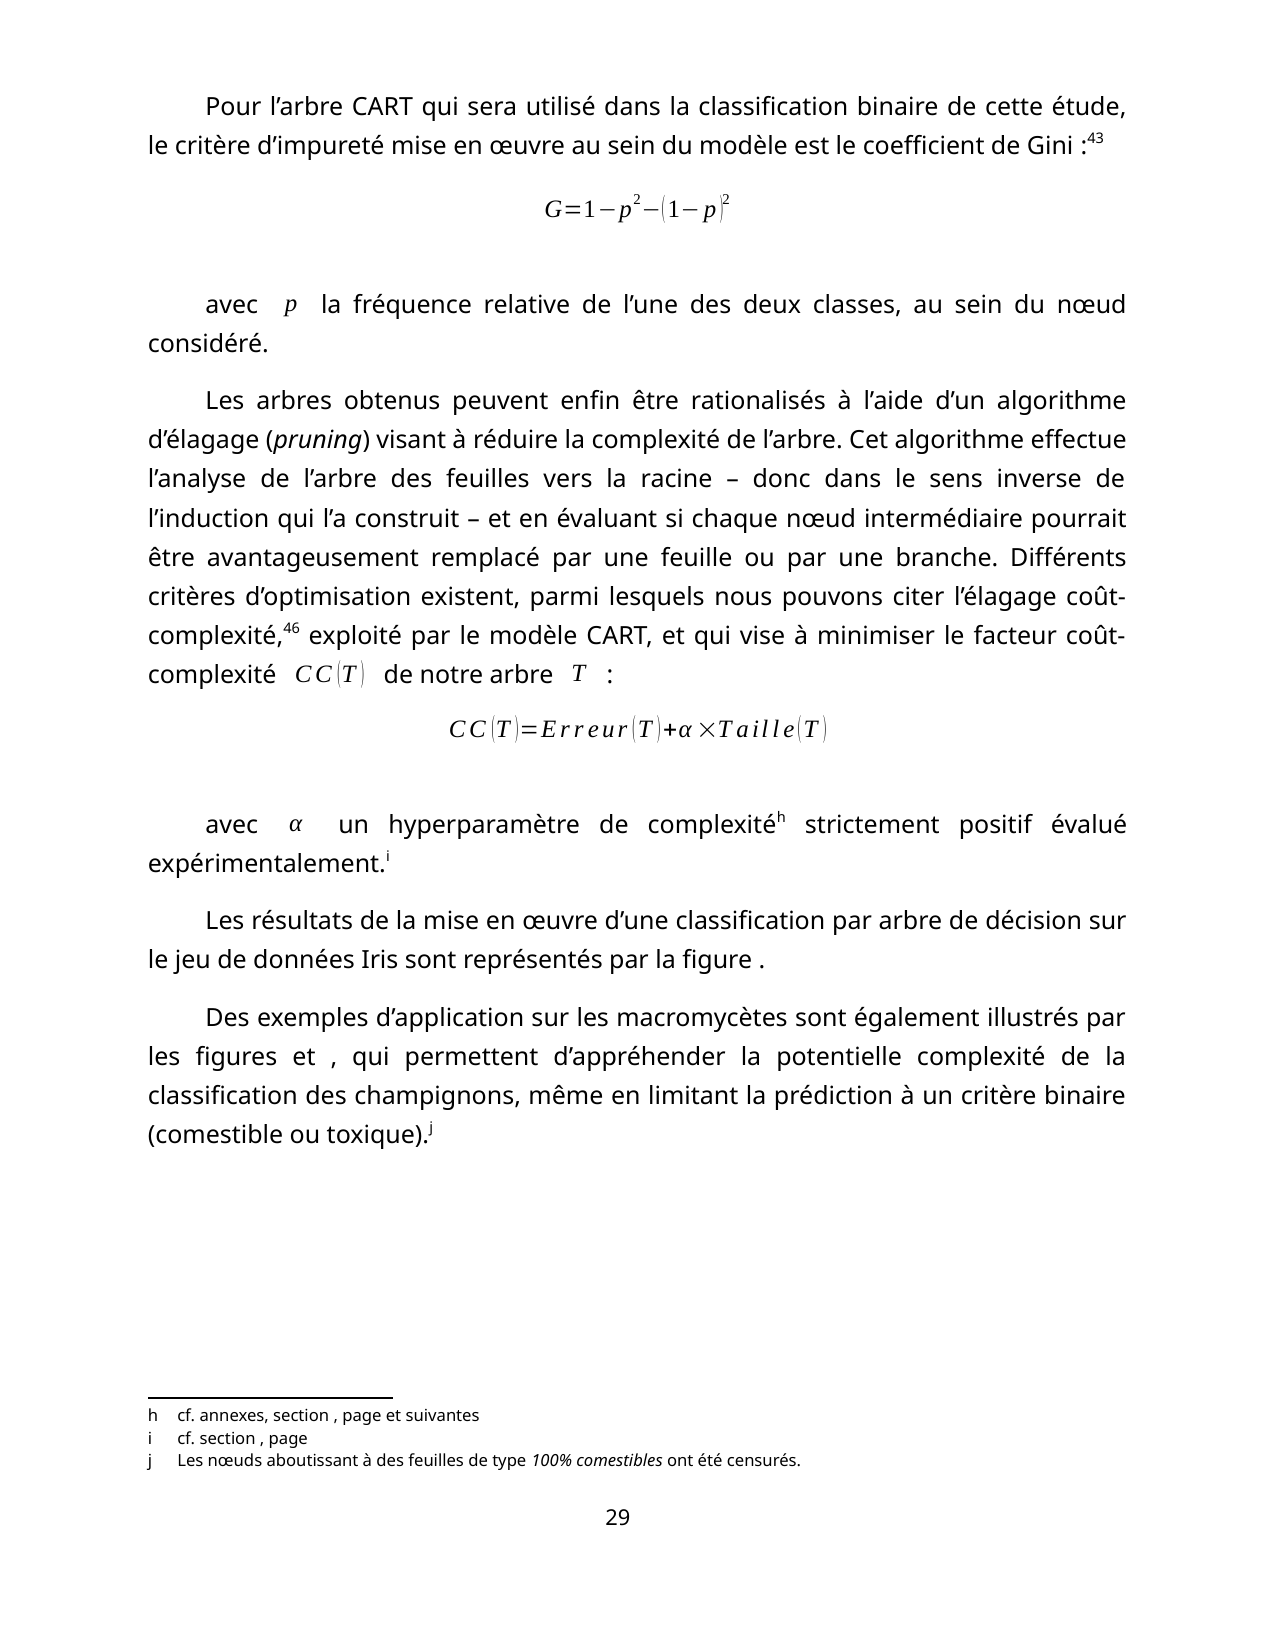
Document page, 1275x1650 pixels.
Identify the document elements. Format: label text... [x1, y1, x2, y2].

text cf. annexes, section , page et suivantes [148, 1403, 1127, 1426]
text Les résultats de la mise en œuvre d’une classification par arbre de décision sur le jeu de données Iris sont représentés par la figure . [148, 903, 1127, 976]
text Pour l’arbre CART qui sera utilisé dans la classification binaire de cette étude, le critère d’impureté mise en œuvre au sein du modèle est le coefficient de Gini :43 [148, 88, 1127, 162]
text cf. section , page [148, 1426, 1127, 1449]
text avec la fréquence relative de l’une des deux classes, au sein du nœud considéré. [148, 286, 1127, 360]
text Les arbres obtenus peuvent enfin être rationalisés à l’aide d’un algorithme d’élagage (pruning) visant à réduire la complexité de l’arbre. Cet algorithme effectue l’analyse de l’arbre des feuilles vers la racine – donc dans le sens inverse de l’induction qui l’a construit – et en évaluant si chaque nœud intermédiaire pourrait être avantageusement remplacé par une feuille ou par une branche. Différents critères d’optimisation existent, parmi lesquels nous pouvons citer l’élagage coût-complexité,46 exploité par le modèle CART, et qui vise à minimiser le facteur coût-complexité de notre arbre : [148, 383, 1127, 691]
text Des exemples d’application sur les macromycètes sont également illustrés par les figures et , qui permettent d’appréhender la potentielle complexité de la classification des champignons, même en limitant la prédiction à un critère binaire (comestible ou toxique). [148, 999, 1127, 1151]
text avec un hyperparamètre de complexité strictement positif évalué expérimentalement. [148, 807, 1127, 880]
text Les nœuds aboutissant à des feuilles de type 100% comestibles ont été censurés. [148, 1449, 1127, 1472]
